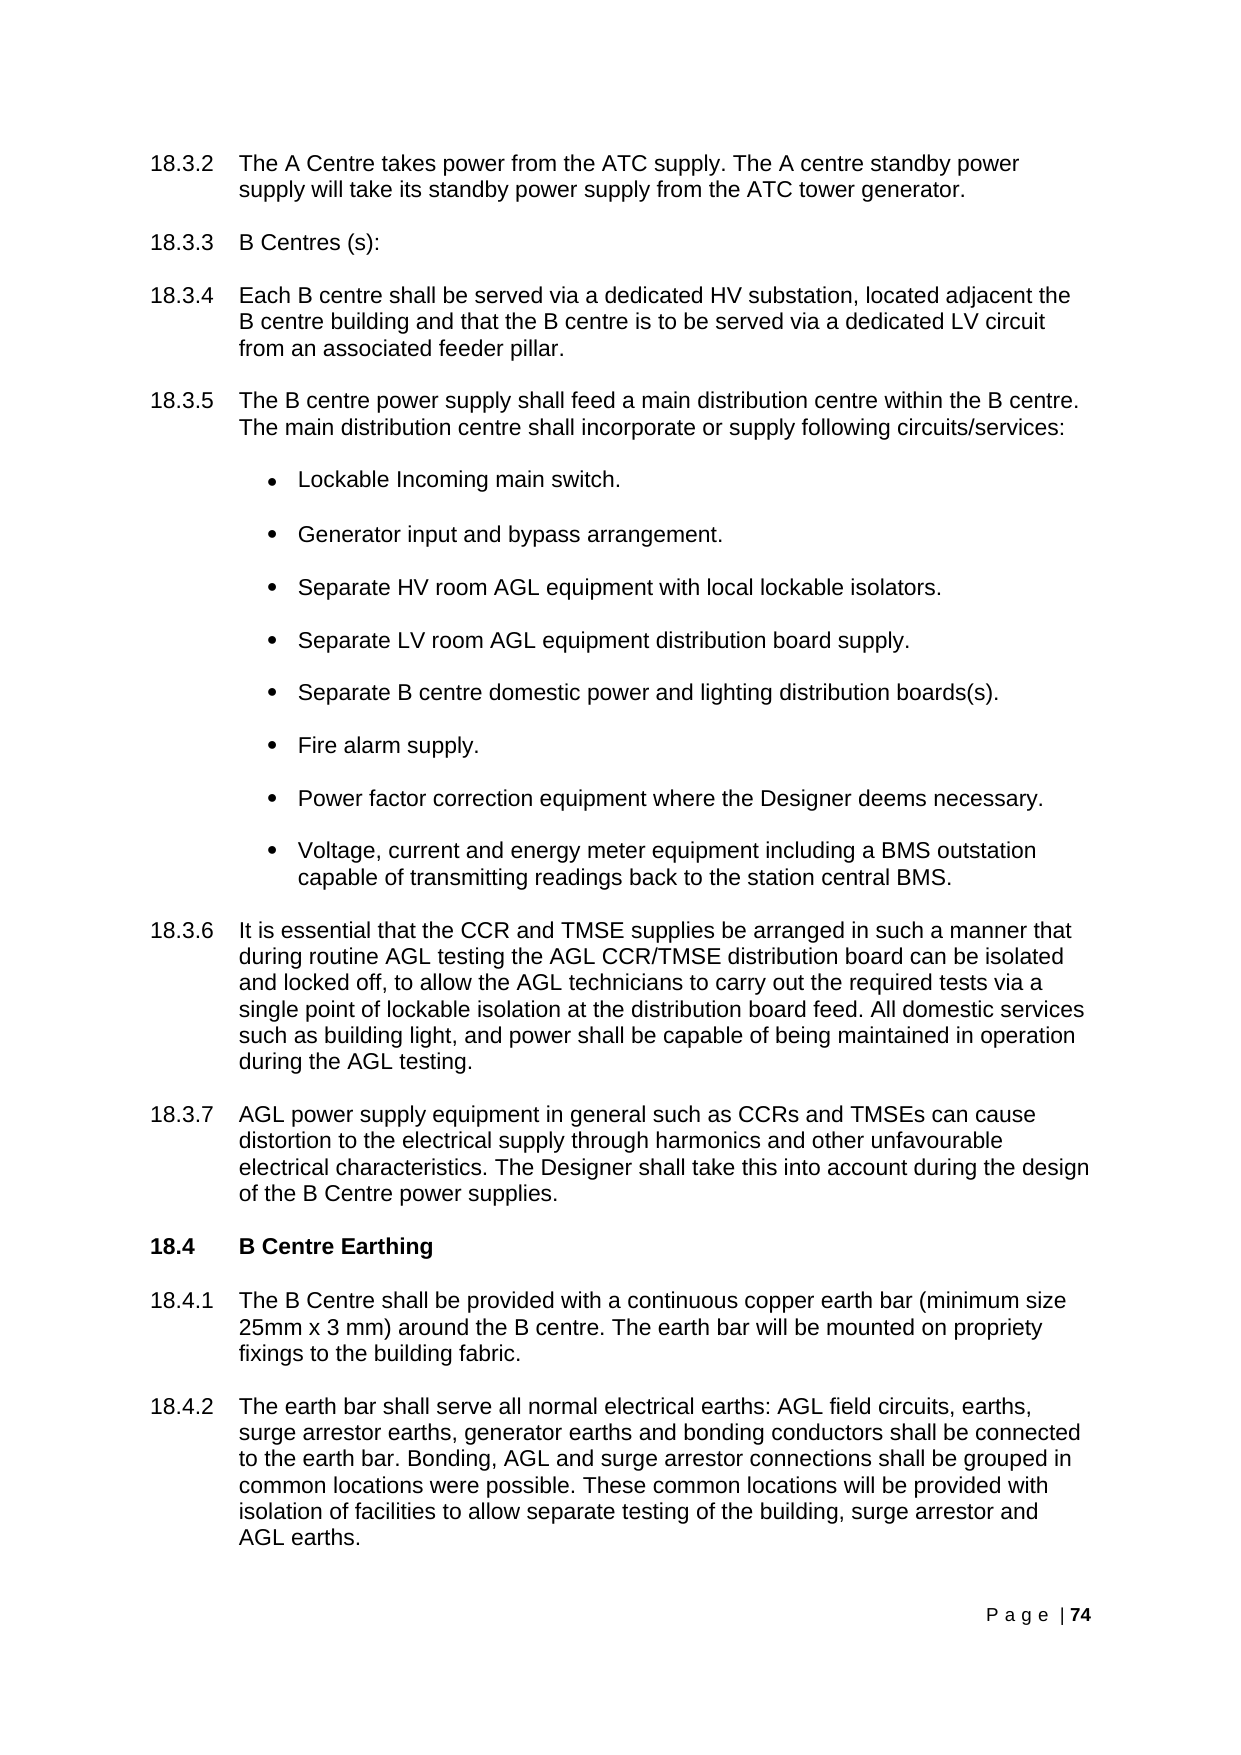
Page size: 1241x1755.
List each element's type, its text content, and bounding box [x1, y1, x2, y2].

list Generator input and bypass arrangement. [268, 521, 1091, 548]
list Lockable Incoming main switch. [268, 466, 1091, 495]
subtitle B Centre Earthing [150, 1233, 1091, 1259]
list AGL power supply equipment in general such as CCRs and TMSEs can cause distortion to the electrical supply through harmonics and other unfavourable electrical characteristics. The Designer shall take this into account during the design of the B Centre power supplies. [150, 1101, 1091, 1206]
list Each B centre shall be served via a dedicated HV substation, located adjacent the B centre building and that the B centre is to be served via a dedicated LV circuit from an associated feeder pillar. [150, 282, 1091, 361]
list The B Centre shall be provided with a continuous copper earth bar (minimum size 25mm x 3 mm) around the B centre. The earth bar will be mounted on propriety fixings to the building fabric. [150, 1287, 1091, 1366]
list Separate B centre domestic power and lighting distribution boards(s). [268, 679, 1091, 706]
list Separate LV room AGL equipment distribution board supply. [268, 627, 1091, 653]
list B Centres (s): [150, 229, 1091, 255]
list The A Centre takes power from the ATC supply. The A centre standby power supply will take its standby power supply from the ATC tower generator. [150, 150, 1091, 203]
list It is essential that the CCR and TMSE supplies be arranged in such a manner that during routine AGL testing the AGL CCR/TMSE distribution board can be isolated and locked off, to allow the AGL technicians to carry out the required tests via a single point of lockable isolation at the distribution board feed. All domestic services such as building light, and power shall be capable of being maintained in operation during the AGL testing. [150, 917, 1091, 1075]
list Power factor correction equipment where the Designer deems necessary. [268, 785, 1091, 811]
list The B centre power supply shall feed a main distribution centre within the B centre. The main distribution centre shall incorporate or supply following circuits/services: [150, 387, 1091, 440]
list Voltage, current and energy meter equipment including a BMS outstation capable of transmitting readings back to the station central BMS. [268, 837, 1091, 890]
list Separate HV room AGL equipment with local lockable isolators. [268, 574, 1091, 600]
list Fire alarm supply. [268, 732, 1091, 758]
list The earth bar shall serve all normal electrical earths: AGL field circuits, earths, surge arrestor earths, generator earths and bonding conductors shall be connected to the earth bar. Bonding, AGL and surge arrestor connections shall be grouped in common locations were possible. These common locations will be provided with isolation of facilities to allow separate testing of the building, surge arrestor and AGL earths. [150, 1393, 1091, 1551]
